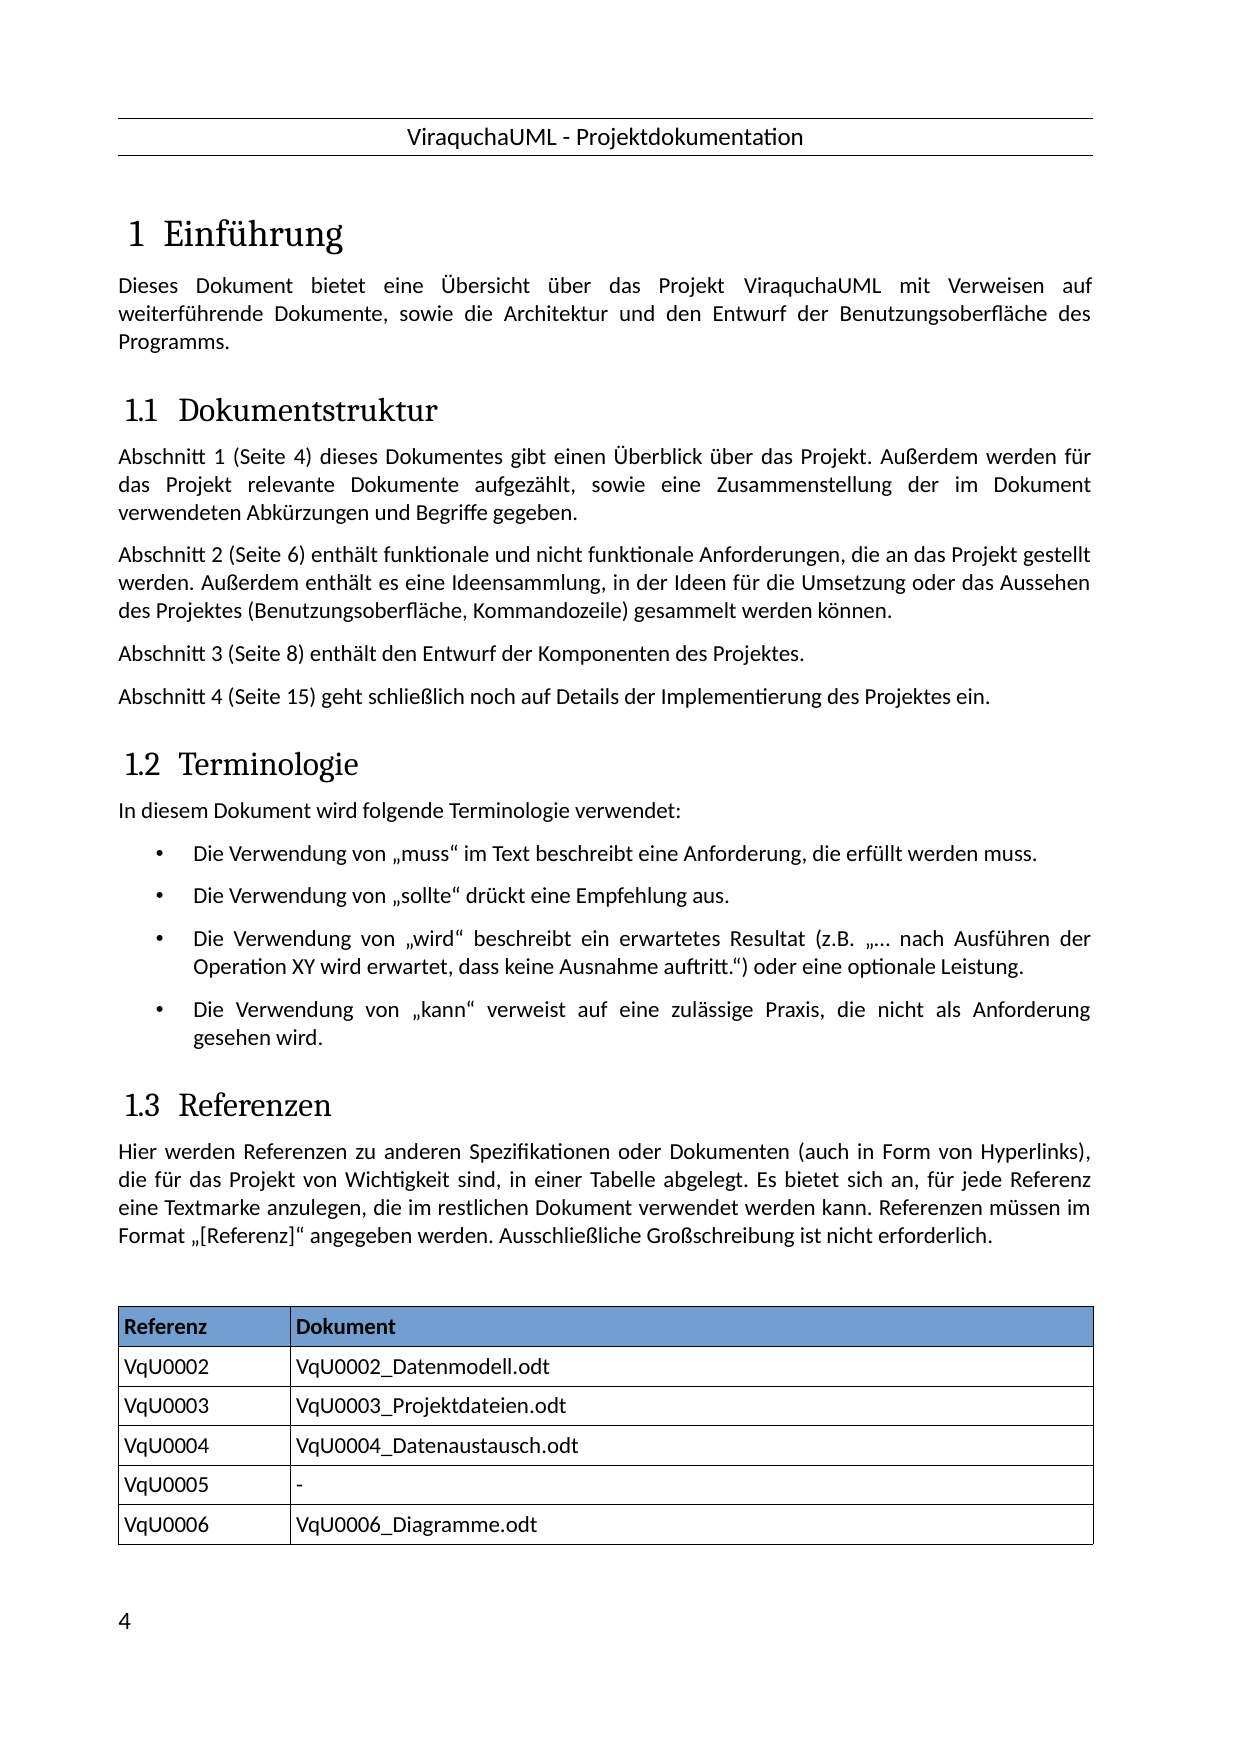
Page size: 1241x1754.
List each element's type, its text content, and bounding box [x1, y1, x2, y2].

text Abschnitt 2 (Seite 7) enthält funktionale und nicht funktionale Anforderungen, die an das Projekt gestellt werden. Außerdem enthält es eine Ideensammlung, in der Ideen für die Umsetzung oder das Aussehen des Projektes (Benutzungsoberfläche, Kommandozeile) gesammelt werden können. [118, 541, 1093, 624]
table_cell VqU0004 [119, 1426, 290, 1465]
table_cell VqU0003 [119, 1387, 290, 1425]
table_cell VqU0004_Datenaustausch.odt [291, 1426, 1093, 1465]
table_header Referenz [119, 1307, 290, 1346]
text Abschnitt 1 (Seite 5) dieses Dokumentes gibt einen Überblick über das Projekt. Außerdem werden für das Projekt relevante Dokumente aufgezählt, sowie eine Zusammenstellung der im Dokument verwendeten Abkürzungen und Begriffe gegeben. [118, 442, 1093, 526]
subtitle Referenzen [118, 1086, 1093, 1125]
table_cell VqU0002_Datenmodell.odt [291, 1347, 1093, 1386]
text Dieses Dokument bietet eine Übersicht über das Projekt ViraquchaUML mit Verweisen auf weiterführende Dokumente, sowie die Architektur und den Entwurf der Benutzungsoberfläche des Programms. [118, 271, 1093, 355]
table_cell VqU0005 [119, 1466, 290, 1504]
table_cell - [291, 1466, 1093, 1504]
table_cell VqU0002 [119, 1347, 290, 1386]
text In diesem Dokument wird folgende Terminologie verwendet: [118, 796, 1093, 824]
subtitle Dokumentstruktur [118, 391, 1093, 429]
table_cell VqU0003_Projektdateien.odt [291, 1387, 1093, 1425]
table_cell VqU0006 [119, 1505, 290, 1544]
text Abschnitt 3 (Seite 9) enthält den Entwurf der Komponenten des Projektes. [118, 639, 1093, 667]
text Abschnitt 4 (Seite 17) geht schließlich noch auf Details der Implementierung des Projektes ein. [118, 682, 1093, 710]
list Die Verwendung von „sollte“ drückt eine Empfehlung aus. [156, 881, 1093, 909]
table_cell VqU0006_Diagramme.odt [291, 1505, 1093, 1544]
list Die Verwendung von „wird“ beschreibt ein erwartetes Resultat (z.B. „… nach Ausführen der Operation XY wird erwartet, dass keine Ausnahme auftritt.“) oder eine optionale Leistung. [156, 924, 1093, 980]
list Die Verwendung von „kann“ verweist auf eine zulässige Praxis, die nicht als Anforderung gesehen wird. [156, 995, 1093, 1051]
subtitle Einführung [118, 209, 1093, 259]
list Die Verwendung von „muss“ im Text beschreibt eine Anforderung, die erfüllt werden muss. [156, 839, 1093, 867]
subtitle Terminologie [118, 745, 1093, 784]
text Hier werden Referenzen zu anderen Spezifikationen oder Dokumenten (auch in Form von Hyperlinks), die für das Projekt von Wichtigkeit sind, in einer Tabelle abgelegt. Es bietet sich an, für jede Referenz eine Textmarke anzulegen, die im restlichen Dokument verwendet werden kann. Referenzen müssen im Format „[Referenz]“ angegeben werden. Ausschließliche Großschreibung ist nicht erforderlich. [118, 1137, 1093, 1249]
table_header Dokument [291, 1307, 1093, 1346]
